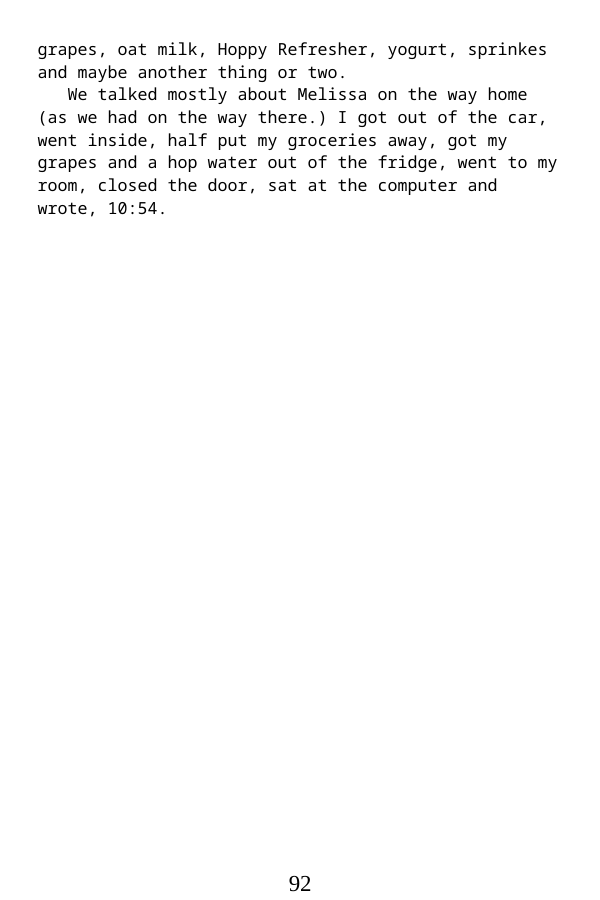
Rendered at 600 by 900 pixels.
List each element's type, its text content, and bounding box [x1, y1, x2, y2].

text grapes, oat milk, Hoppy Refresher, yogurt, sprinkes and maybe another thing or two. [37, 37, 562, 83]
text We talked mostly about Melissa on the way home (as we had on the way there.) I got out of the car, went inside, half put my groceries away, got my grapes and a hop water out of the fridge, went to my room, closed the door, sat at the computer and wrote, 10:54. [37, 83, 562, 219]
